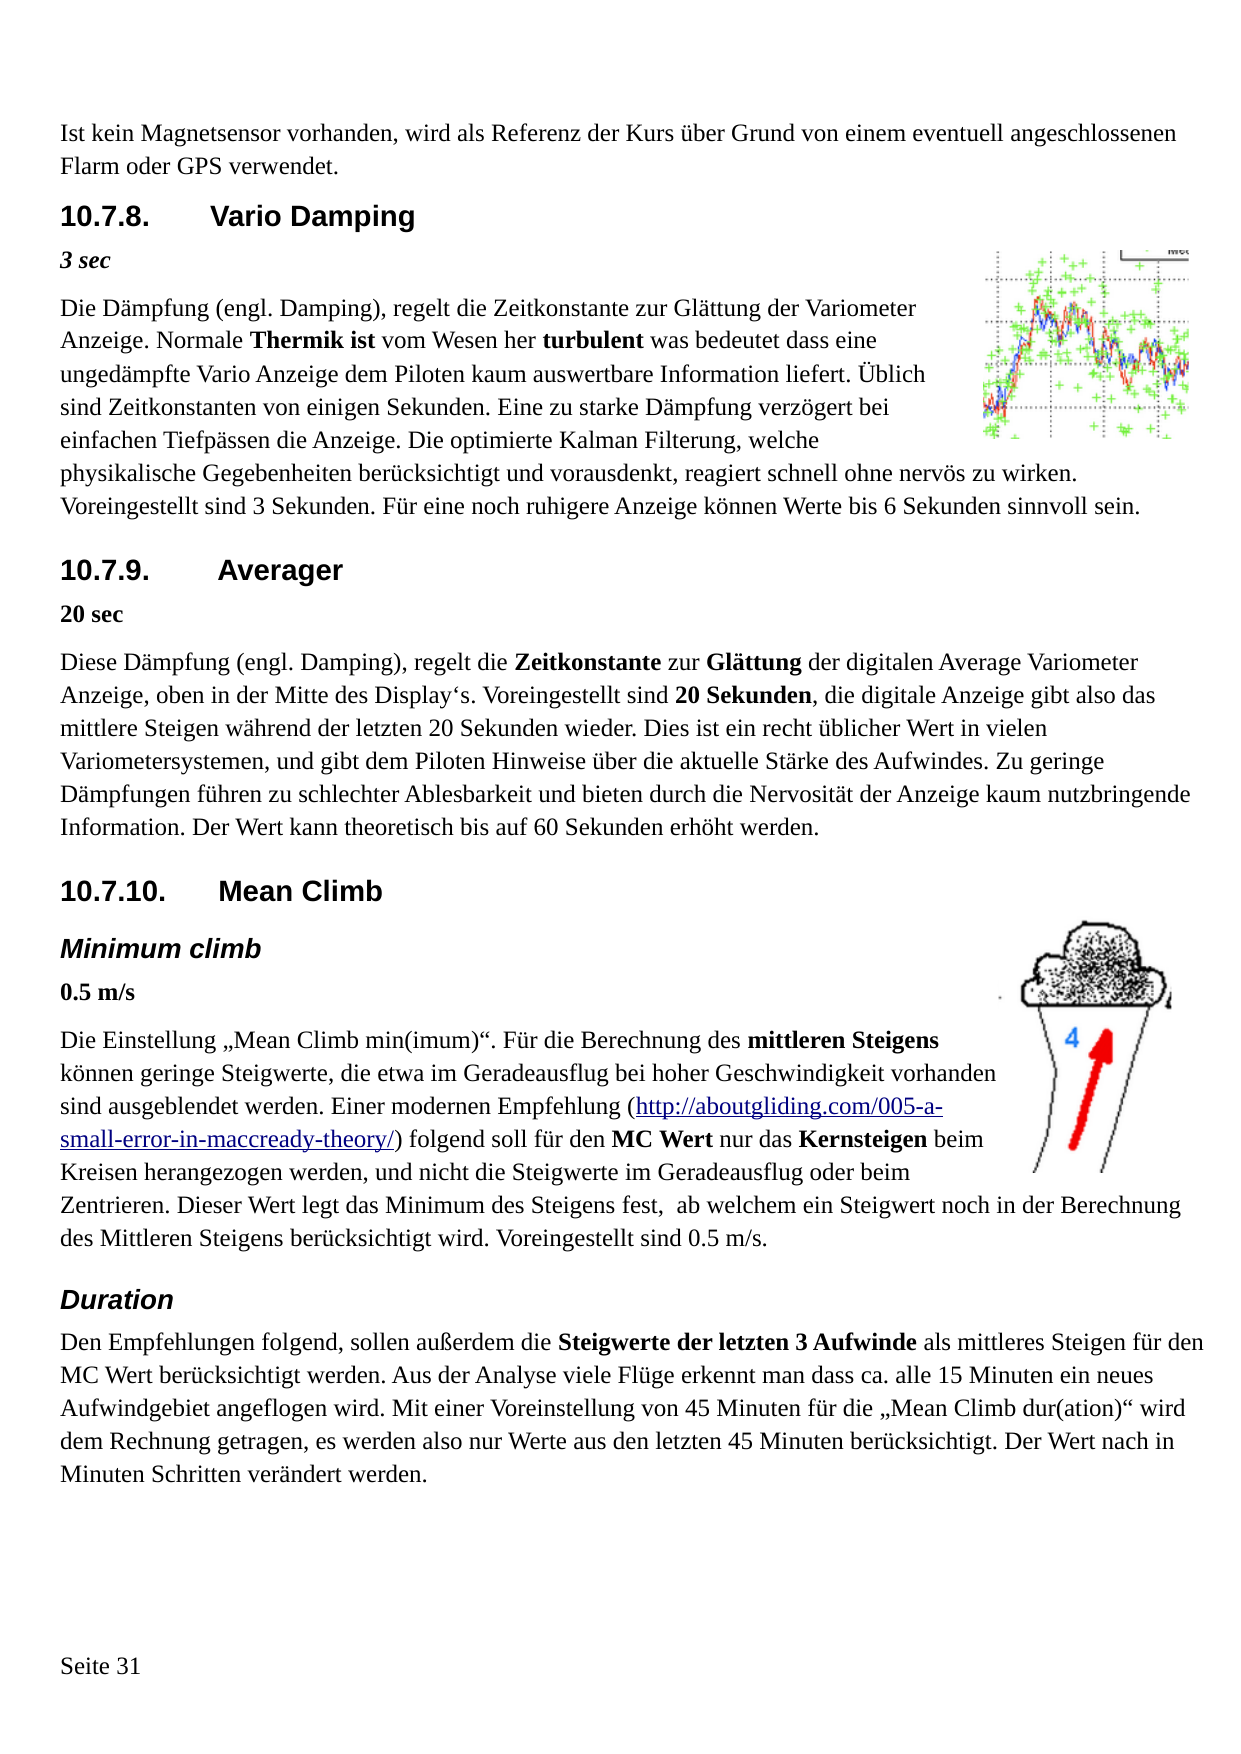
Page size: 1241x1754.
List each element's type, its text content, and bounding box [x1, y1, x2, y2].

text Die Dämpfung (engl. Damping), regelt die Zeitkonstante zur Glättung der Variometer Anzeige. Normale Thermik ist vom Wesen her turbulent was bedeutet dass eine ungedämpfte Vario Anzeige dem Piloten kaum auswertbare Information liefert. Üblich sind Zeitkonstanten von einigen Sekunden. Eine zu starke Dämpfung verzögert bei einfachen Tiefpässen die Anzeige. Die optimierte Kalman Filterung, welche physikalische Gegebenheiten berücksichtigt und vorausdenkt, reagiert schnell ohne nervös zu wirken. Voreingestellt sind 3 Sekunden. Für eine noch ruhigere Anzeige können Werte bis 6 Sekunden sinnvoll sein. [60, 293, 1207, 519]
subtitle Vario Damping [60, 199, 1207, 232]
subtitle Averager [60, 553, 1207, 587]
picture [997, 915, 1172, 1173]
text Diese Dämpfung (engl. Damping), regelt die Zeitkonstante zur Glättung der digitalen Average Variometer Anzeige, oben in der Mitte des Display‘s. Voreingestellt sind 20 Sekunden, die digitale Anzeige gibt also das mittlere Steigen während der letzten 20 Sekunden wieder. Dies ist ein recht üblicher Wert in vielen Variometersystemen, und gibt dem Piloten Hinweise über die aktuelle Stärke des Aufwindes. Zu geringe Dämpfungen führen zu schlechter Ablesbarkeit und bieten durch die Nervosität der Anzeige kaum nutzbringende Information. Der Wert kann theoretisch bis auf 60 Sekunden erhöht werden. [60, 647, 1207, 841]
subtitle Mean Climb [60, 874, 1207, 908]
subtitle [1172, 933, 1207, 965]
text [1172, 977, 1207, 1006]
text Den Empfehlungen folgend, sollen außerdem die Steigwerte der letzten 3 Aufwinde als mittleres Steigen für den MC Wert berücksichtigt werden. Aus der Analyse viele Flüge erkennt man dass ca. alle 15 Minuten ein neues Aufwindgebiet angeflogen wird. Mit einer Voreinstellung von 45 Minuten für die „Mean Climb dur(ation)“ wird dem Rechnung getragen, es werden also nur Werte aus den letzten 45 Minuten berücksichtigt. Der Wert nach in Minuten Schritten verändert werden. [60, 1327, 1207, 1488]
text 3 sec [60, 245, 1207, 274]
text 0.5 m/s [60, 977, 997, 1006]
text Ist kein Magnetsensor vorhanden, wird als Referenz der Kurs über Grund von einem eventuell angeschlossenen Flarm oder GPS verwendet. [60, 118, 1207, 180]
picture [983, 250, 1189, 439]
text Die Einstellung „Mean Climb min(imum)“. Für die Berechnung des mittleren Steigens können geringe Steigwerte, die etwa im Geradeausflug bei hoher Geschwindigkeit vorhanden sind ausgeblendet werden. Einer modernen Empfehlung (http://aboutgliding.com/005-a-small-error-in-maccready-theory/) folgend soll für den MC Wert nur das Kernsteigen beim Kreisen herangezogen werden, und nicht die Steigwerte im Geradeausflug oder beim Zentrieren. Dieser Wert legt das Minimum des Steigens fest, ab welchem ein Steigwert noch in der Berechnung des Mittleren Steigens berücksichtigt wird. Voreingestellt sind 0.5 m/s. [60, 1025, 1207, 1252]
subtitle Minimum climb [60, 933, 997, 965]
text 20 sec [60, 599, 1207, 628]
subtitle Duration [60, 1283, 1207, 1315]
